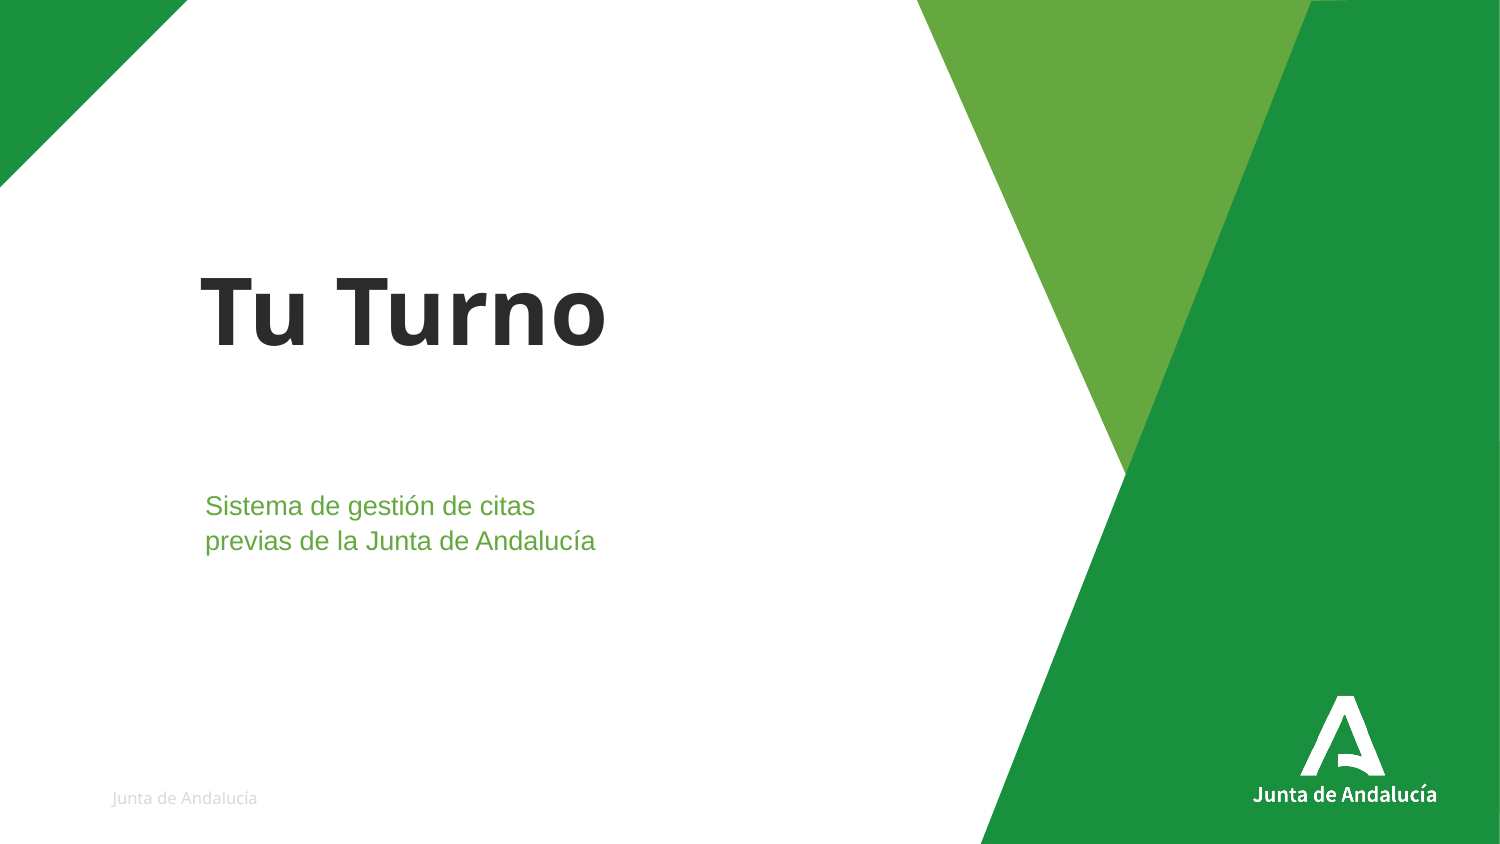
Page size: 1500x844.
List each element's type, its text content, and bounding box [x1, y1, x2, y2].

text_box [916, 0, 1500, 844]
picture [1244, 650, 1441, 844]
text_box Sistema de gestión de citas previas de la Junta de Andalucía [194, 479, 609, 547]
text_box Tu Turno [188, 267, 1075, 480]
text_box [0, 0, 188, 188]
